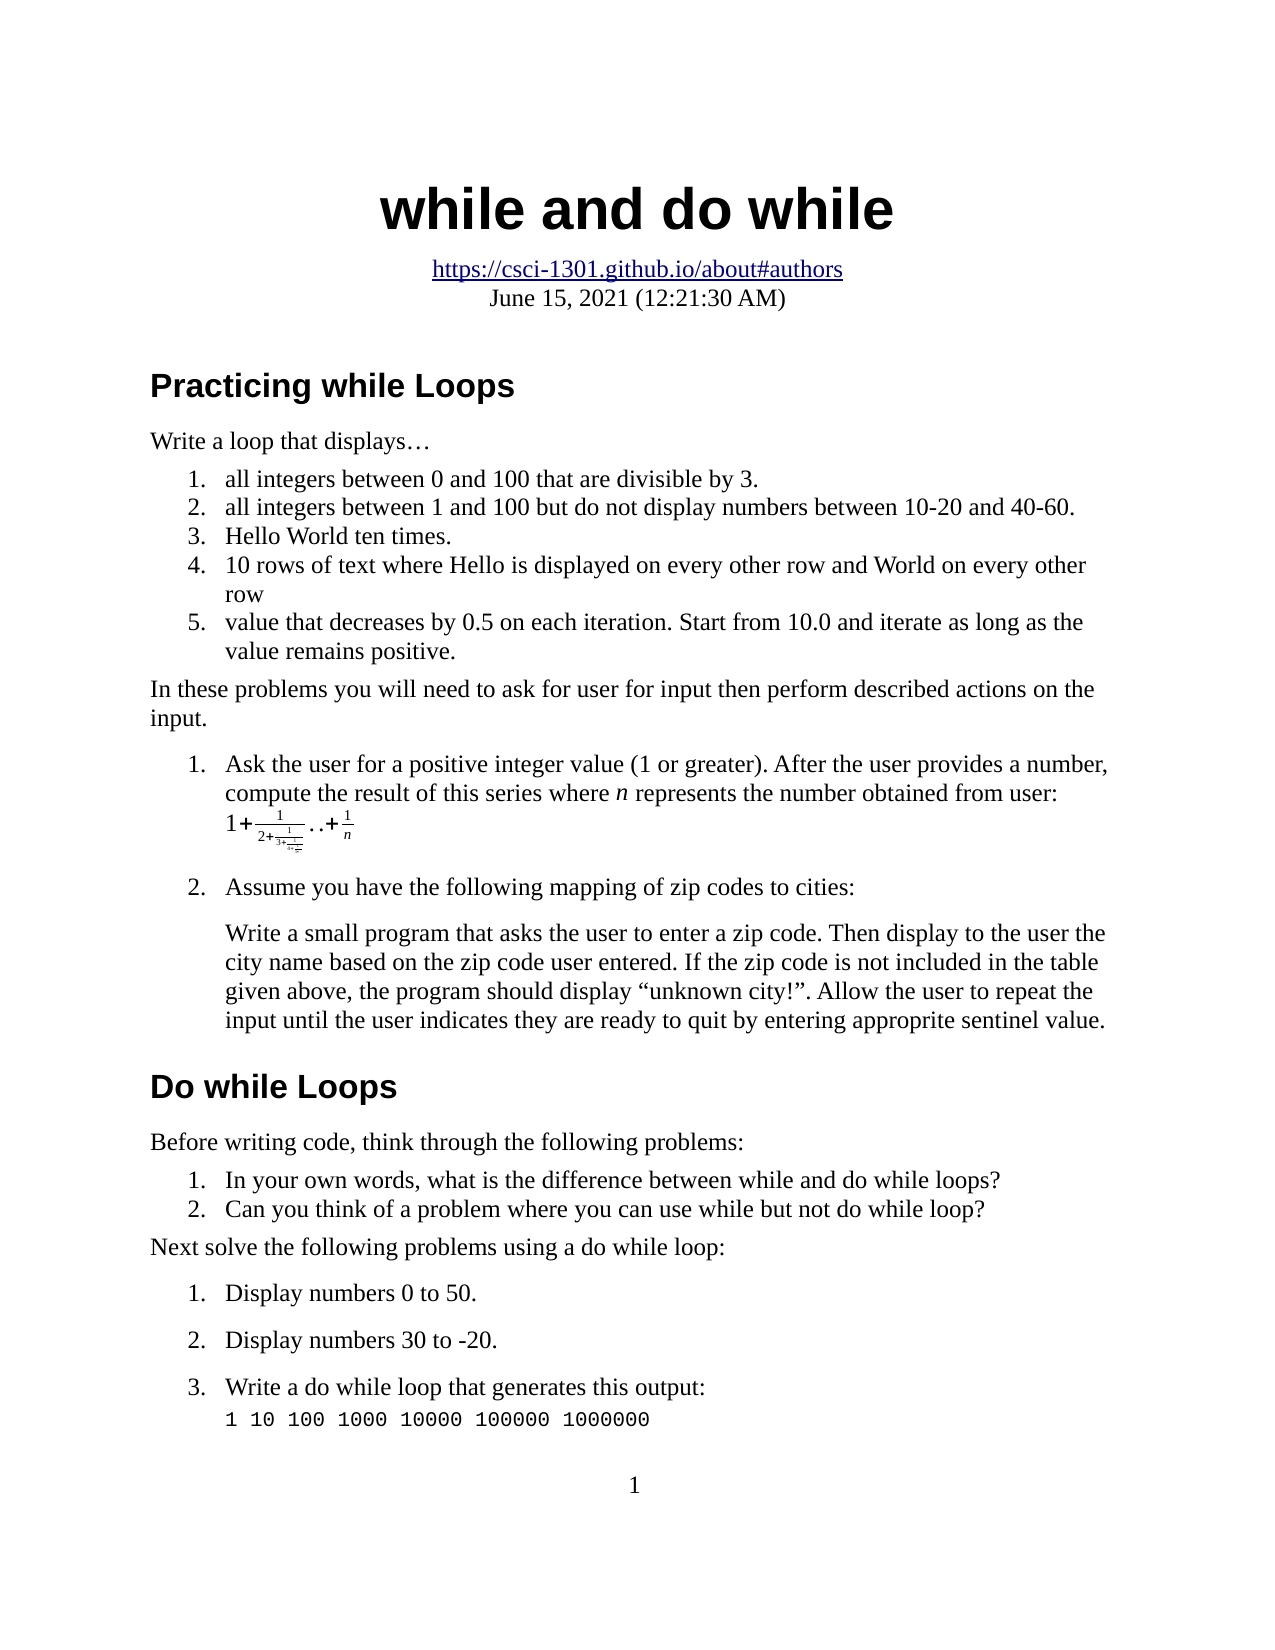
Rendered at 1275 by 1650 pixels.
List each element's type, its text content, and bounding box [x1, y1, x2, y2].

text Before writing code, think through the following problems: [150, 1127, 1125, 1156]
list all integers between 1 and 100 but do not display numbers between 10-20 and 40-60. [187, 492, 1125, 521]
list Can you think of a problem where you can use while but not do while loop? [187, 1194, 1125, 1223]
subtitle Practicing while Loops [150, 366, 1125, 404]
text Next solve the following problems using a do while loop: [150, 1232, 1125, 1260]
text Write a loop that displays… [150, 426, 1125, 455]
list value that decreases by 0.5 on each iteration. Start from 10.0 and iterate as long as the value remains positive. [187, 607, 1125, 665]
list Write a small program that asks the user to enter a zip code. Then display to the user the city name based on the zip code user entered. If the zip code is not included in the table given above, the program should display “unknown city!”. Allow the user to repeat the input until the user indicates they are ready to quit by entering approprite sentinel value. [187, 918, 1125, 1033]
list In your own words, what is the difference between while and do while loops? [187, 1165, 1125, 1194]
text https://csci-1301.github.io/about#authors [150, 254, 1125, 283]
title while and do while [150, 175, 1125, 242]
list Write a do while loop that generates this output: [187, 1372, 1125, 1400]
list Display numbers 0 to 50. [187, 1278, 1125, 1307]
list Display numbers 30 to -20. [187, 1325, 1125, 1354]
list 10 rows of text where Hello is displayed on every other row and World on every other row [187, 550, 1125, 607]
text In these problems you will need to ask for user for input then perform described actions on the input. [150, 674, 1125, 731]
subtitle Do while Loops [150, 1067, 1125, 1106]
list Assume you have the following mapping of zip codes to cities: [187, 872, 1125, 901]
text June 15, 2021 (12:21:30 AM) [150, 283, 1125, 312]
list 1 10 100 1000 10000 100000 1000000 [187, 1409, 1125, 1433]
list Hello World ten times. [187, 521, 1125, 550]
list Ask the user for a positive integer value (1 or greater). After the user provides a number, compute the result of this series where represents the number obtained from user: [187, 749, 1125, 854]
list all integers between 0 and 100 that are divisible by 3. [187, 464, 1125, 492]
